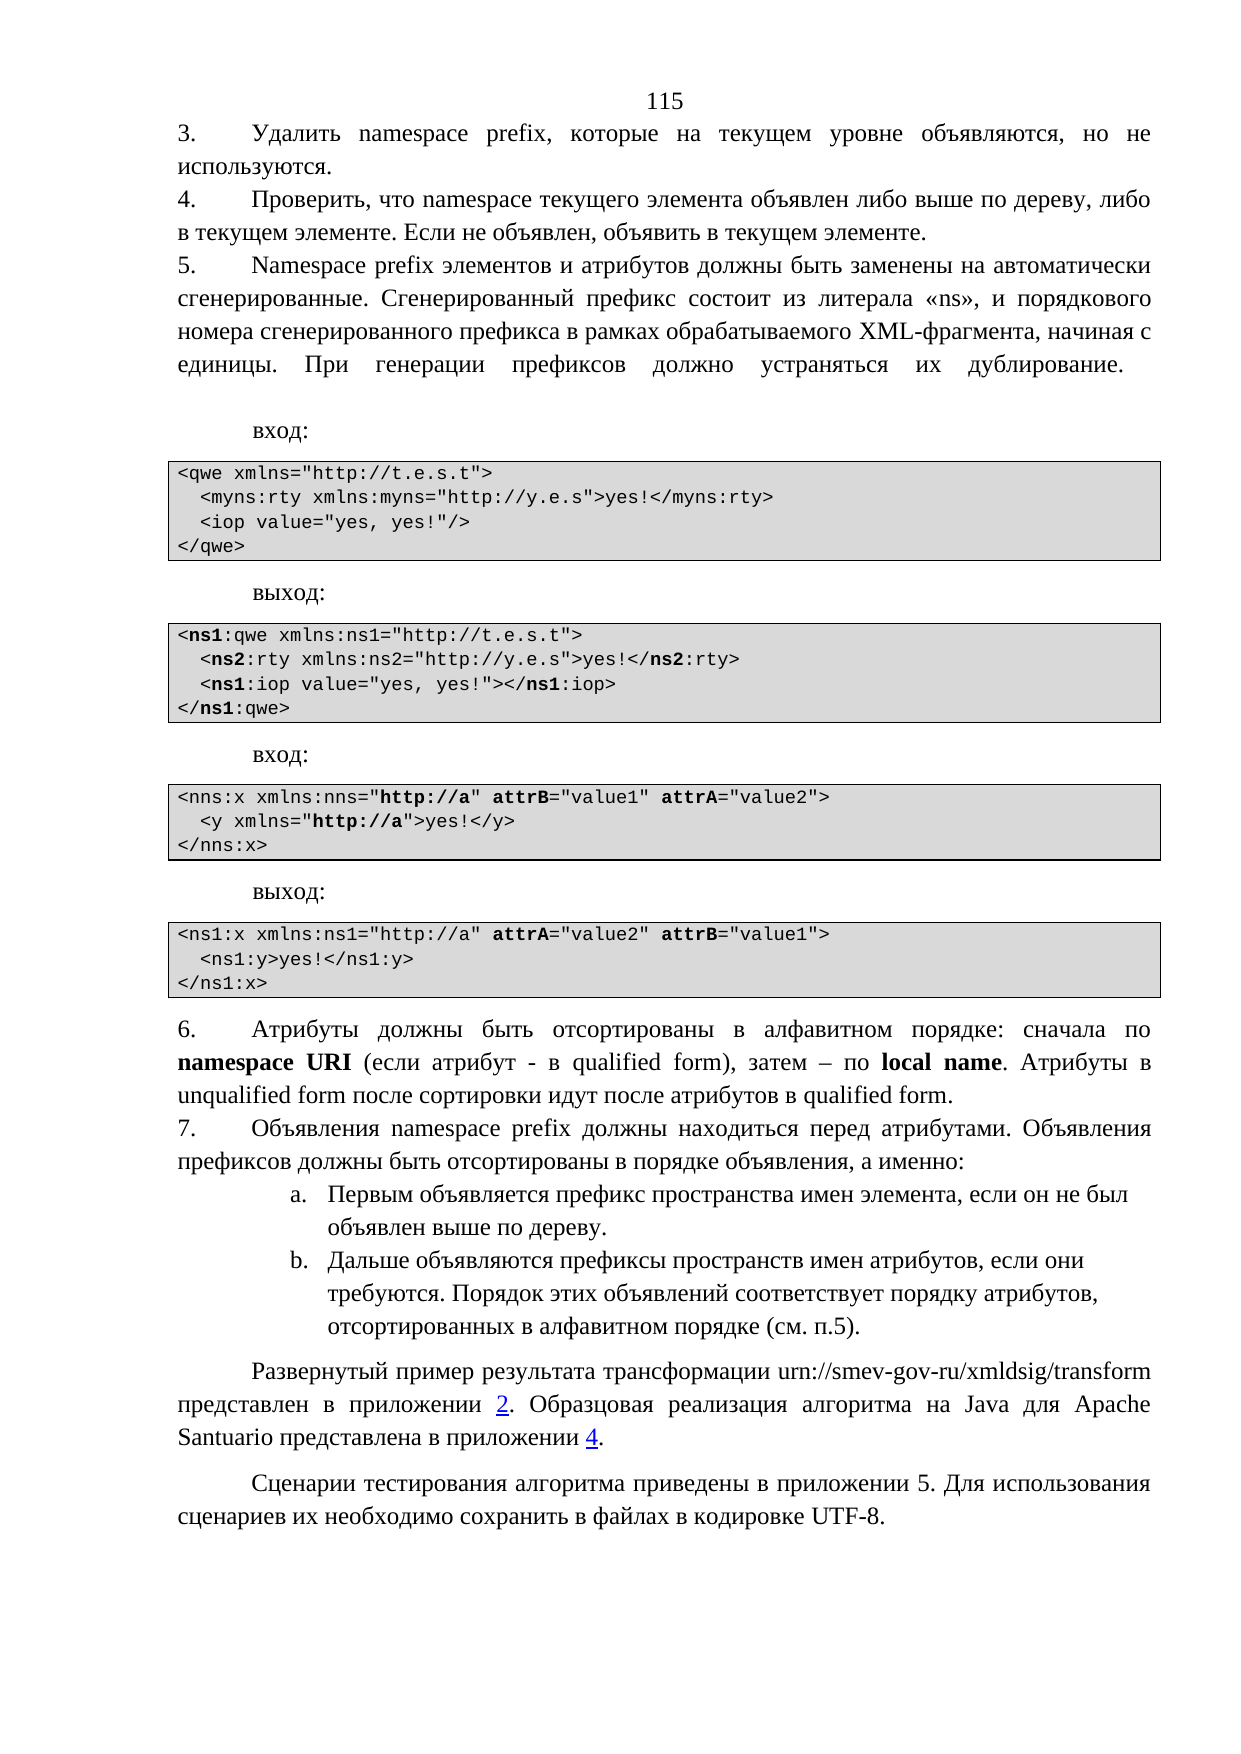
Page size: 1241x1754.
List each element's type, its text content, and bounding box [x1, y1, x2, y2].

text <ns1:qwe xmlns:ns1="http://t.e.s.t"> <ns2:rty xmlns:ns2="http://y.e.s">yes!</ns2:rty> <ns1:iop value="yes, yes!"></ns1:iop> </ns1:qwe> [169, 624, 1160, 722]
text <qwe xmlns="http://t.e.s.t"> <myns:rty xmlns:myns="http://y.e.s">yes!</myns:rty> <iop value="yes, yes!"/> </qwe> [169, 462, 1160, 560]
list Объявления namespace prefix должны находиться перед атрибутами. Объявления префиксов должны быть отсортированы в порядке объявления, а именно: [177, 1113, 1152, 1174]
list Namespace prefix элементов и атрибутов должны быть заменены на автоматически сгенерированные. Сгенерированный префикс состоит из литерала «ns», и порядкового номера сгенерированного префикса в рамках обрабатываемого XML-фрагмента, начиная с единицы. При генерации префиксов должно устраняться их дублирование. [177, 250, 1152, 411]
list Атрибуты должны быть отсортированы в алфавитном порядке: сначала по namespace URI (если атрибут - в qualified form), затем – по local name. Атрибуты в unqualified form после сортировки идут после атрибутов в qualified form. [177, 1014, 1152, 1108]
text Сценарии тестирования алгоритма приведены в приложении 5. Для использования сценариев их необходимо сохранить в файлах в кодировке UTF-8. [177, 1468, 1152, 1530]
list Первым объявляется префикс пространства имен элемента, если он не был объявлен выше по дереву. [290, 1179, 1152, 1241]
text <nns:x xmlns:nns="http://a" attrB="value1" attrA="value2"> <y xmlns="http://a">yes!</y> </nns:x> [169, 785, 1160, 859]
list Дальше объявляются префиксы пространств имен атрибутов, если они требуются. Порядок этих объявлений соответствует порядку атрибутов, отсортированных в алфавитном порядке (см. п.5). [290, 1245, 1152, 1339]
text Развернутый пример результата трансформации urn://smev-gov-ru/xmldsig/transform представлен в приложении 2. Образцовая реализация алгоритма на Java для Apache Santuario представлена в приложении 4. [177, 1356, 1152, 1451]
list Проверить, что namespace текущего элемента объявлен либо выше по дереву, либо в текущем элементе. Если не объявлен, объявить в текущем элементе. [177, 184, 1152, 246]
list выход: [252, 876, 1152, 905]
list Удалить namespace prefix, которые на текущем уровне объявляются, но не используются. [177, 118, 1152, 180]
list вход: [252, 415, 1152, 444]
text <ns1:x xmlns:ns1="http://a" attrA="value2" attrB="value1"> <ns1:y>yes!</ns1:y> </ns1:x> [169, 923, 1160, 997]
list вход: [252, 739, 1152, 768]
list выход: [252, 577, 1152, 606]
